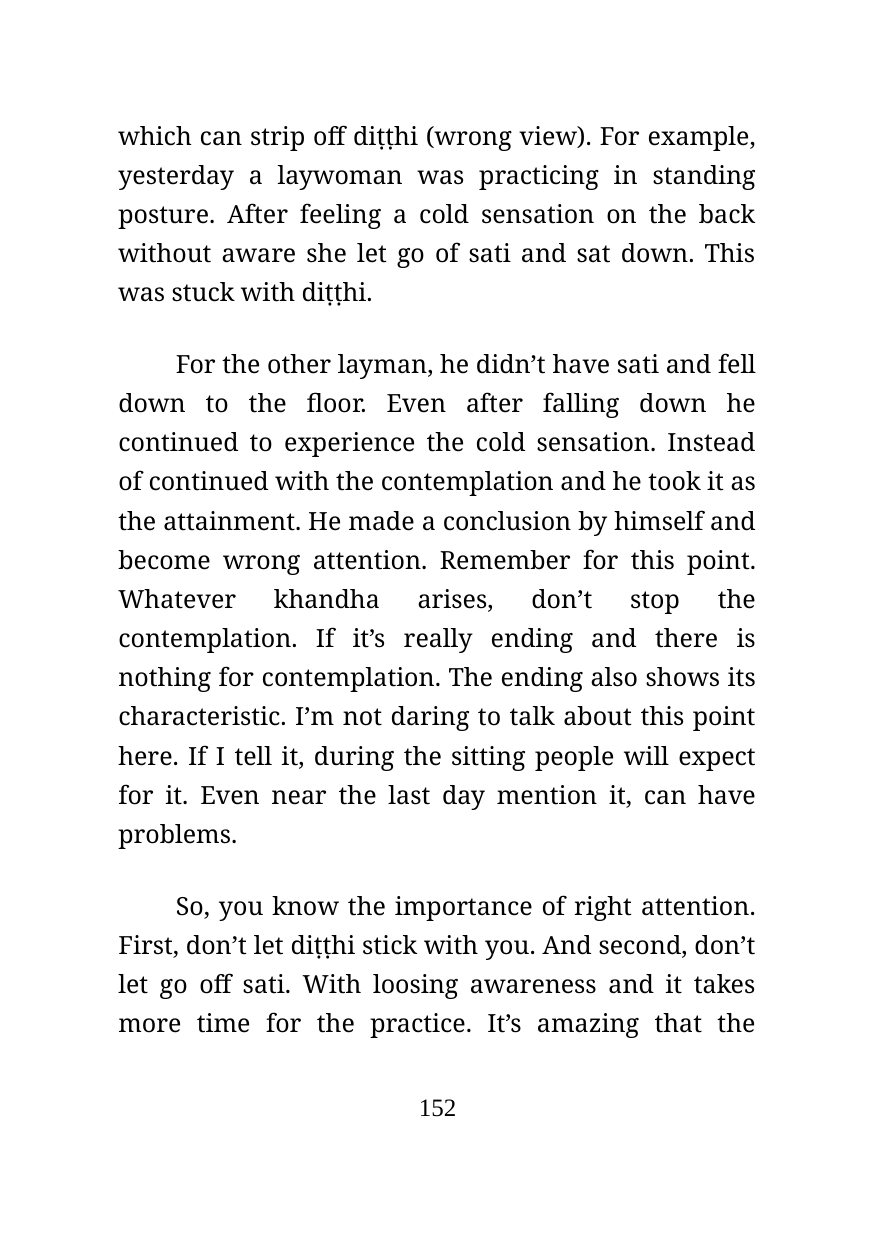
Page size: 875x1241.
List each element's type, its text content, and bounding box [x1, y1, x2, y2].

text So, you know the importance of right attention. First, don’t let diṭṭhi stick with you. And second, don’t let go off sati. With loosing awareness and it takes more time for the practice. It’s amazing that the [118, 888, 756, 1040]
text For the other layman, he didn’t have sati and fell down to the floor. Even after falling down he continued to experience the cold sensation. Instead of continued with the contemplation and he took it as the attainment. He made a conclusion by himself and become wrong attention. Remember for this point. Whatever khandha arises, don’t stop the contemplation. If it’s really ending and there is nothing for contemplation. The ending also shows its characteristic. I’m not daring to talk about this point here. If I tell it, during the sitting people will expect for it. Even near the last day mention it, can have problems. [118, 346, 756, 851]
text which can strip off diṭṭhi (wrong view). For example, yesterday a laywoman was practicing in standing posture. After feeling a cold sensation on the back without aware she let go of sati and sat down. This was stuck with diṭṭhi. [118, 118, 756, 309]
